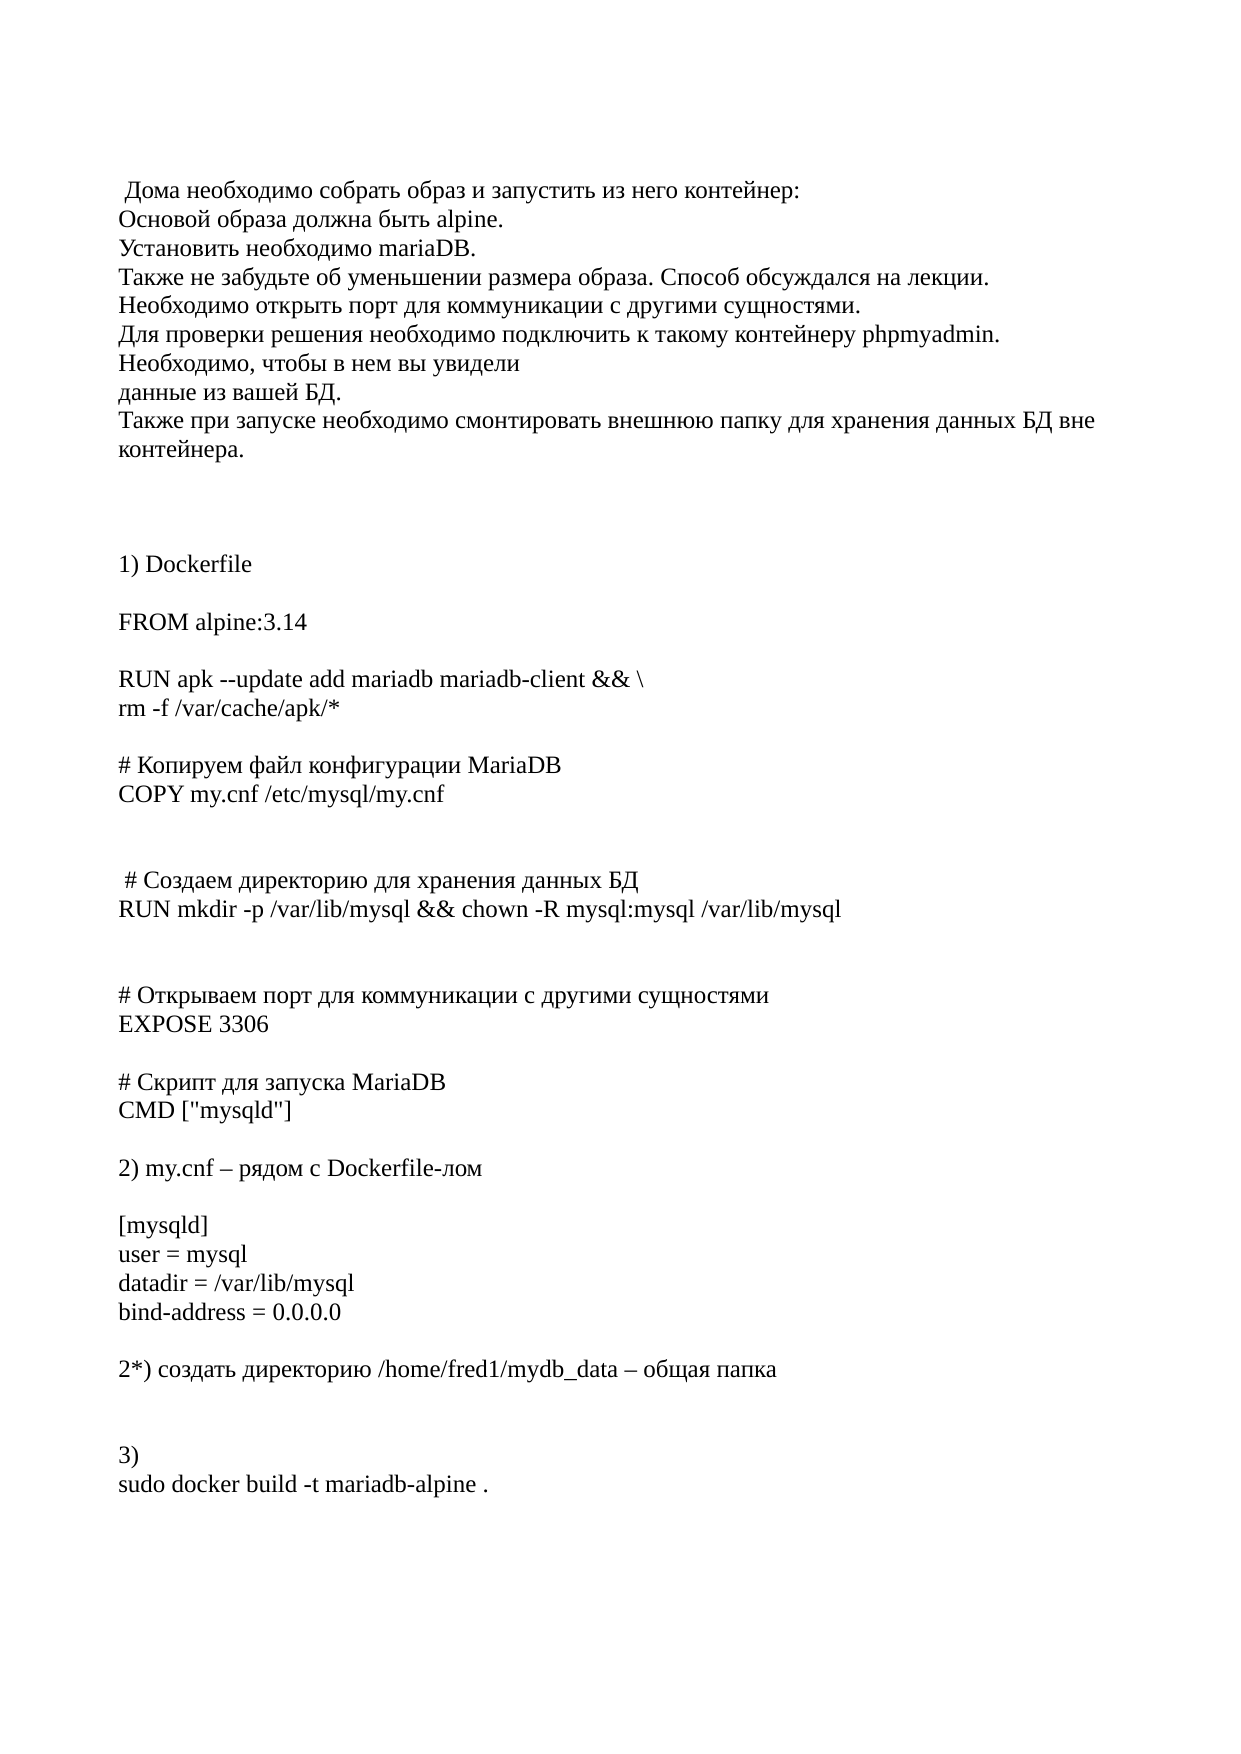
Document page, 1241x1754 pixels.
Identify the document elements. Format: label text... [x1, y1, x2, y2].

text CMD ["mysqld"] [118, 1096, 1122, 1124]
text EXPOSE 3306 [118, 1009, 1122, 1038]
text bind-address = 0.0.0.0 [118, 1297, 1122, 1326]
text # Открываем порт для коммуникации с другими сущностями [118, 981, 1122, 1009]
text # Скрипт для запуска MariaDB [118, 1067, 1122, 1096]
text Также при запуске необходимо смонтировать внешнюю папку для хранения данных БД вне контейнера. [118, 406, 1122, 463]
text 3) [118, 1441, 1122, 1469]
text [mysqld] [118, 1211, 1122, 1239]
text Необходимо открыть порт для коммуникации с другими сущностями. [118, 291, 1122, 319]
text 2) my.cnf – рядом с Dockerfile-лом [118, 1153, 1122, 1182]
text Также не забудьте об уменьшении размера образа. Способ обсуждался на лекции. [118, 262, 1122, 291]
text 2*) создать директорию /home/fred1/mydb_data – общая папка [118, 1354, 1122, 1383]
text данные из вашей БД. [118, 377, 1122, 406]
text user = mysql [118, 1239, 1122, 1268]
text COPY my.cnf /etc/mysql/my.cnf [118, 779, 1122, 808]
text RUN mkdir -p /var/lib/mysql && chown -R mysql:mysql /var/lib/mysql [118, 894, 1122, 923]
text rm -f /var/cache/apk/* [118, 693, 1122, 722]
text # Создаем директорию для хранения данных БД [118, 866, 1122, 894]
text FROM alpine:3.14 [118, 607, 1122, 636]
text sudo docker build -t mariadb-alpine . [118, 1469, 1122, 1498]
text datadir = /var/lib/mysql [118, 1268, 1122, 1297]
text Для проверки решения необходимо подключить к такому контейнеру phpmyadmin. Необходимо, чтобы в нем вы увидели [118, 319, 1122, 377]
text Установить необходимо mariaDB. [118, 233, 1122, 262]
text Основой образа должна быть alpine. [118, 204, 1122, 233]
text # Копируем файл конфигурации MariaDB [118, 751, 1122, 779]
text Дома необходимо собрать образ и запустить из него контейнер: [118, 176, 1122, 204]
text RUN apk --update add mariadb mariadb-client && \ [118, 664, 1122, 693]
text 1) Dockerfile [118, 549, 1122, 578]
